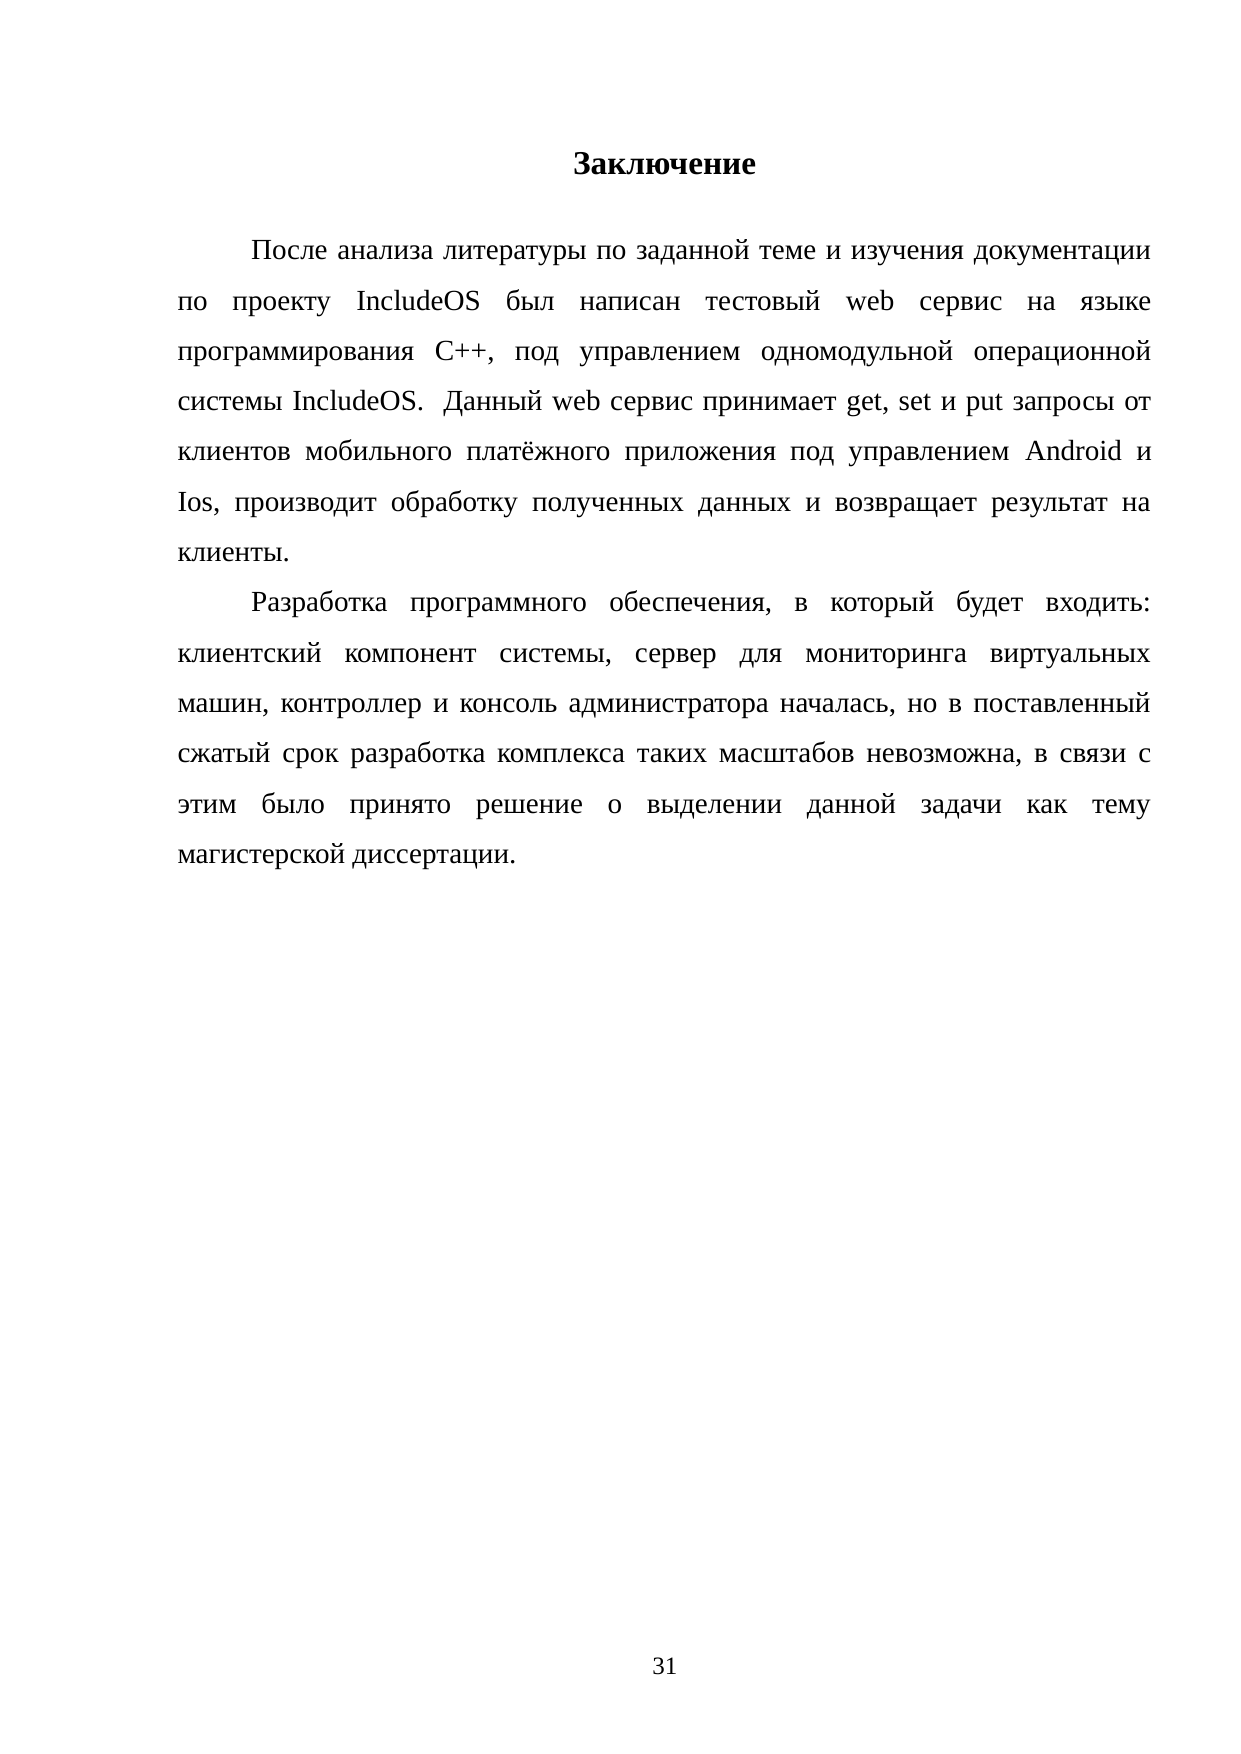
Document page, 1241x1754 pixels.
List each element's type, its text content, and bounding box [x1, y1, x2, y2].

text Разработка программного обеспечения, в который будет входить: клиентский компонент системы, сервер для мониторинга виртуальных машин, контроллер и консоль администратора началась, но в поставленный сжатый срок разработка комплекса таких масштабов невозможна, в связи с этим было принято решение о выделении данной задачи как тему магистерской диссертации. [177, 584, 1152, 869]
subtitle Заключение [177, 143, 1152, 181]
text После анализа литературы по заданной теме и изучения документации по проекту IncludeOS был написан тестовый web сервис на языке программирования C++, под управлением одномодульной операционной системы IncludeOS. Данный web сервис принимает get, set и put запросы от клиентов мобильного платёжного приложения под управлением Android и Ios, производит обработку полученных данных и возвращает результат на клиенты. [177, 232, 1152, 568]
